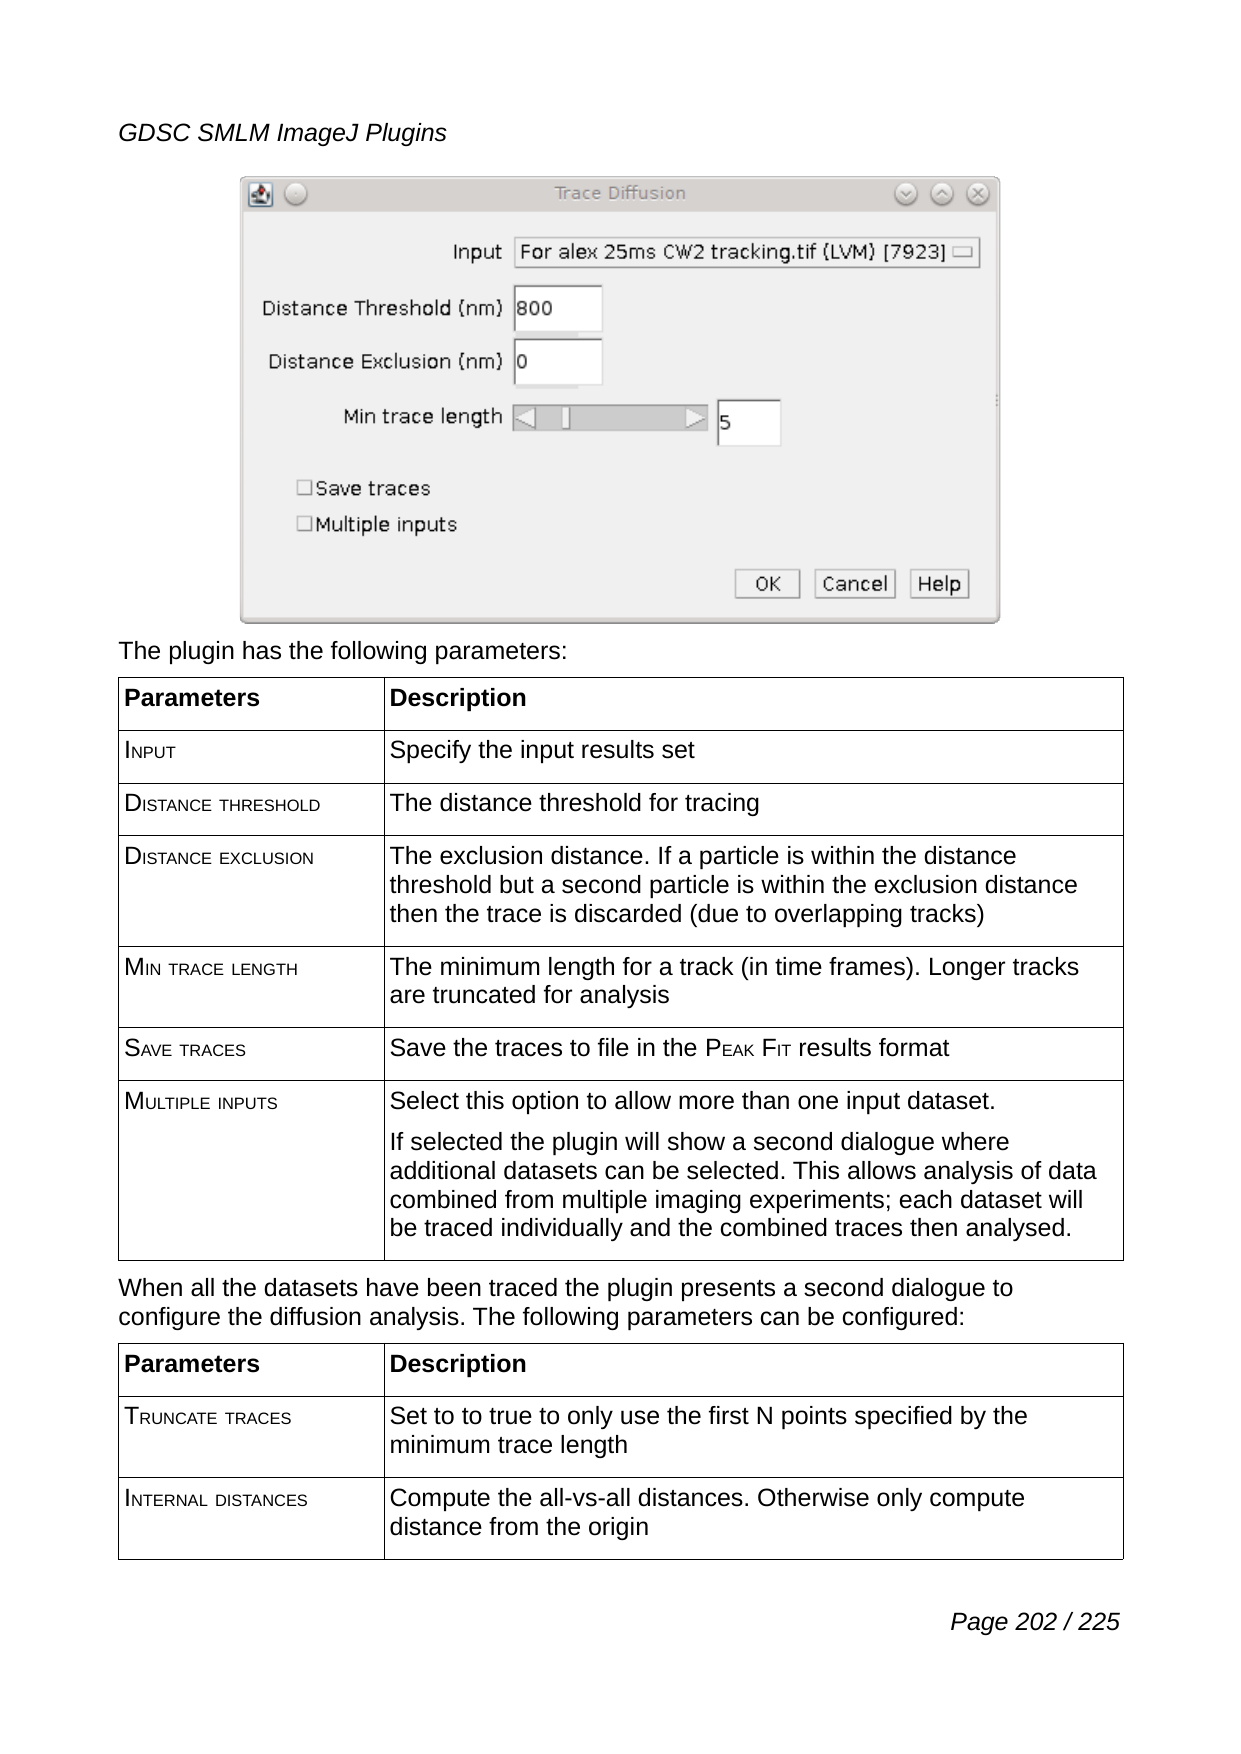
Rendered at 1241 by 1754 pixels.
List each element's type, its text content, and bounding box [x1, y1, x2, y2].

table_cell Select this option to allow more than one input dataset. If selected the plugin will show a second dialogue where additional datasets can be selected. This allows analysis of data combined from multiple imaging experiments; each dataset will be traced individually and the combined traces then analysed. [385, 1081, 1123, 1260]
table_cell Distance exclusion [119, 836, 384, 946]
table_cell Distance threshold [119, 784, 384, 835]
table_cell The exclusion distance. If a particle is within the distance threshold but a second particle is within the exclusion distance then the trace is discarded (due to overlapping tracks) [385, 836, 1123, 946]
table_cell Input [119, 731, 384, 782]
table_cell Truncate traces [119, 1397, 384, 1477]
table_cell Min trace length [119, 947, 384, 1027]
table_cell Save traces [119, 1028, 384, 1080]
table_cell Save the traces to file in the Peak Fit results format [385, 1028, 1123, 1080]
table_header Parameters [119, 678, 384, 730]
table_cell Specify the input results set [385, 731, 1123, 782]
text The plugin has the following parameters: [118, 636, 1122, 664]
table_cell The distance threshold for tracing [385, 784, 1123, 835]
table_cell Multiple inputs [119, 1081, 384, 1260]
text When all the datasets have been traced the plugin presents a second dialogue to configure the diffusion analysis. The following parameters can be configured: [118, 1273, 1122, 1330]
table_cell Internal distances [119, 1478, 384, 1559]
table_cell The minimum length for a track (in time frames). Longer tracks are truncated for analysis [385, 947, 1123, 1027]
table_cell Set to to true to only use the first N points specified by the minimum trace length [385, 1397, 1123, 1477]
table_header Description [385, 678, 1123, 730]
table_header Parameters [119, 1344, 384, 1396]
picture [239, 176, 1001, 624]
table_header Description [385, 1344, 1123, 1396]
table_cell Compute the all-vs-all distances. Otherwise only compute distance from the origin [385, 1478, 1123, 1559]
